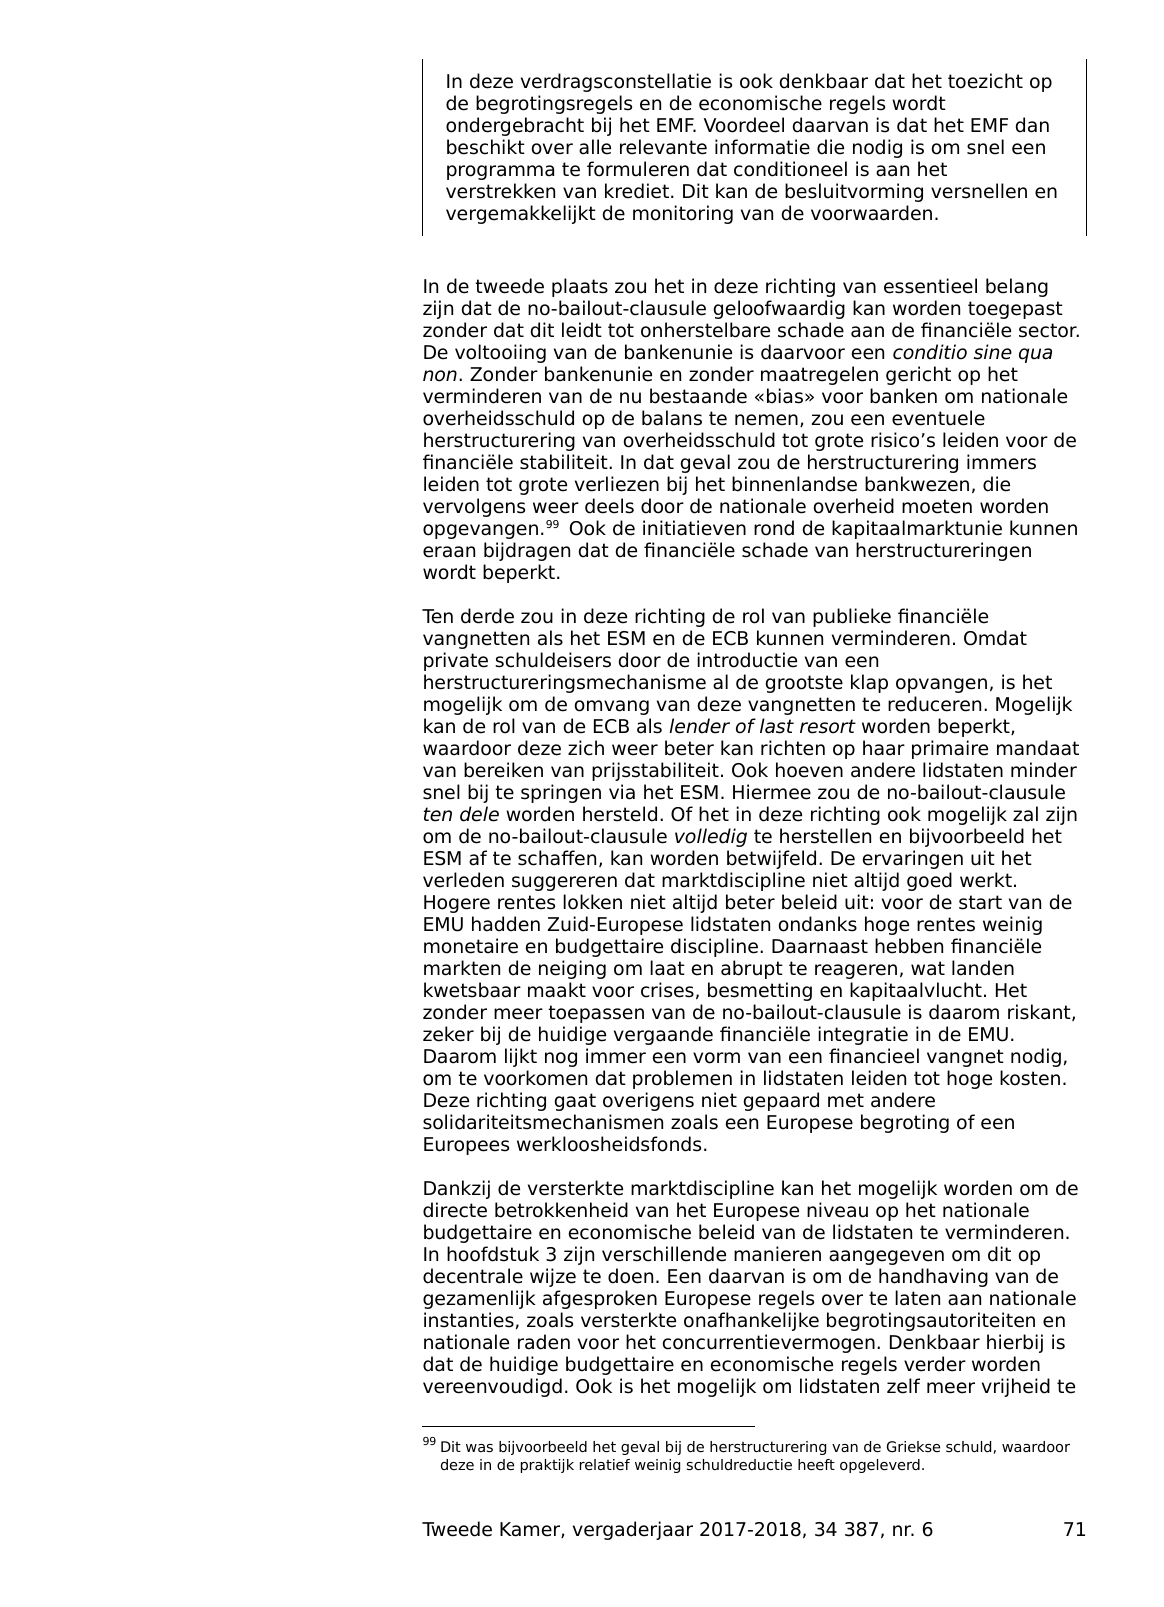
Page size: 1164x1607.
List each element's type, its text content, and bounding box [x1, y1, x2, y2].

text Dit was bijvoorbeeld het geval bij de herstructurering van de Griekse schuld, waardoor deze in de praktijk relatief weinig schuldreductie heeft opgeleverd. [422, 1435, 1087, 1474]
table_header In deze verdragsconstellatie is ook denkbaar dat het toezicht op de begrotingsregels en de economische regels wordt ondergebracht bij het EMF. Voordeel daarvan is dat het EMF dan beschikt over alle relevante informatie die nodig is om snel een programma te formuleren dat conditioneel is aan het verstrekken van krediet. Dit kan de besluitvorming versnellen en vergemakkelijkt de monitoring van de voorwaarden. [423, 59, 1086, 236]
text Dankzij de versterkte marktdiscipline kan het mogelijk worden om de directe betrokkenheid van het Europese niveau op het nationale budgettaire en economische beleid van de lidstaten te verminderen. In hoofdstuk 3 zijn verschillende manieren aangegeven om dit op decentrale wijze te doen. Een daarvan is om de handhaving van de gezamenlijk afgesproken Europese regels over te laten aan nationale instanties, zoals versterkte onafhankelijke begrotingsautoriteiten en nationale raden voor het concurrentievermogen. Denkbaar hierbij is dat de huidige budgettaire en economische regels verder worden vereenvoudigd. Ook is het mogelijk om lidstaten zelf meer vrijheid te [422, 1178, 1087, 1398]
text Ten derde zou in deze richting de rol van publieke financiële vangnetten als het ESM en de ECB kunnen verminderen. Omdat private schuldeisers door de introductie van een herstructureringsmechanisme al de grootste klap opvangen, is het mogelijk om de omvang van deze vangnetten te reduceren. Mogelijk kan de rol van de ECB als lender of last resort worden beperkt, waardoor deze zich weer beter kan richten op haar primaire mandaat van bereiken van prijsstabiliteit. Ook hoeven andere lidstaten minder snel bij te springen via het ESM. Hiermee zou de no-bailout-clausule ten dele worden hersteld. Of het in deze richting ook mogelijk zal zijn om de no-bailout-clausule volledig te herstellen en bijvoorbeeld het ESM af te schaffen, kan worden betwijfeld. De ervaringen uit het verleden suggereren dat marktdiscipline niet altijd goed werkt. Hogere rentes lokken niet altijd beter beleid uit: voor de start van de EMU hadden Zuid-Europese lidstaten ondanks hoge rentes weinig monetaire en budgettaire discipline. Daarnaast hebben financiële markten de neiging om laat en abrupt te reageren, wat landen kwetsbaar maakt voor crises, besmetting en kapitaalvlucht. Het zonder meer toepassen van de no-bailout-clausule is daarom riskant, zeker bij de huidige vergaande financiële integratie in de EMU. Daarom lijkt nog immer een vorm van een financieel vangnet nodig, om te voorkomen dat problemen in lidstaten leiden tot hoge kosten. Deze richting gaat overigens niet gepaard met andere solidariteitsmechanismen zoals een Europese begroting of een Europees werkloosheidsfonds. [422, 606, 1087, 1156]
text In de tweede plaats zou het in deze richting van essentieel belang zijn dat de no-bailout-clausule geloofwaardig kan worden toegepast zonder dat dit leidt tot onherstelbare schade aan de financiële sector. De voltooiing van de bankenunie is daarvoor een conditio sine qua non. Zonder bankenunie en zonder maatregelen gericht op het verminderen van de nu bestaande «bias» voor banken om nationale overheidsschuld op de balans te nemen, zou een eventuele herstructurering van overheidsschuld tot grote risico’s leiden voor de financiële stabiliteit. In dat geval zou de herstructurering immers leiden tot grote verliezen bij het binnenlandse bankwezen, die vervolgens weer deels door de nationale overheid moeten worden opgevangen. Ook de initiatieven rond de kapitaalmarktunie kunnen eraan bijdragen dat de financiële schade van herstructureringen wordt beperkt. [422, 276, 1087, 584]
